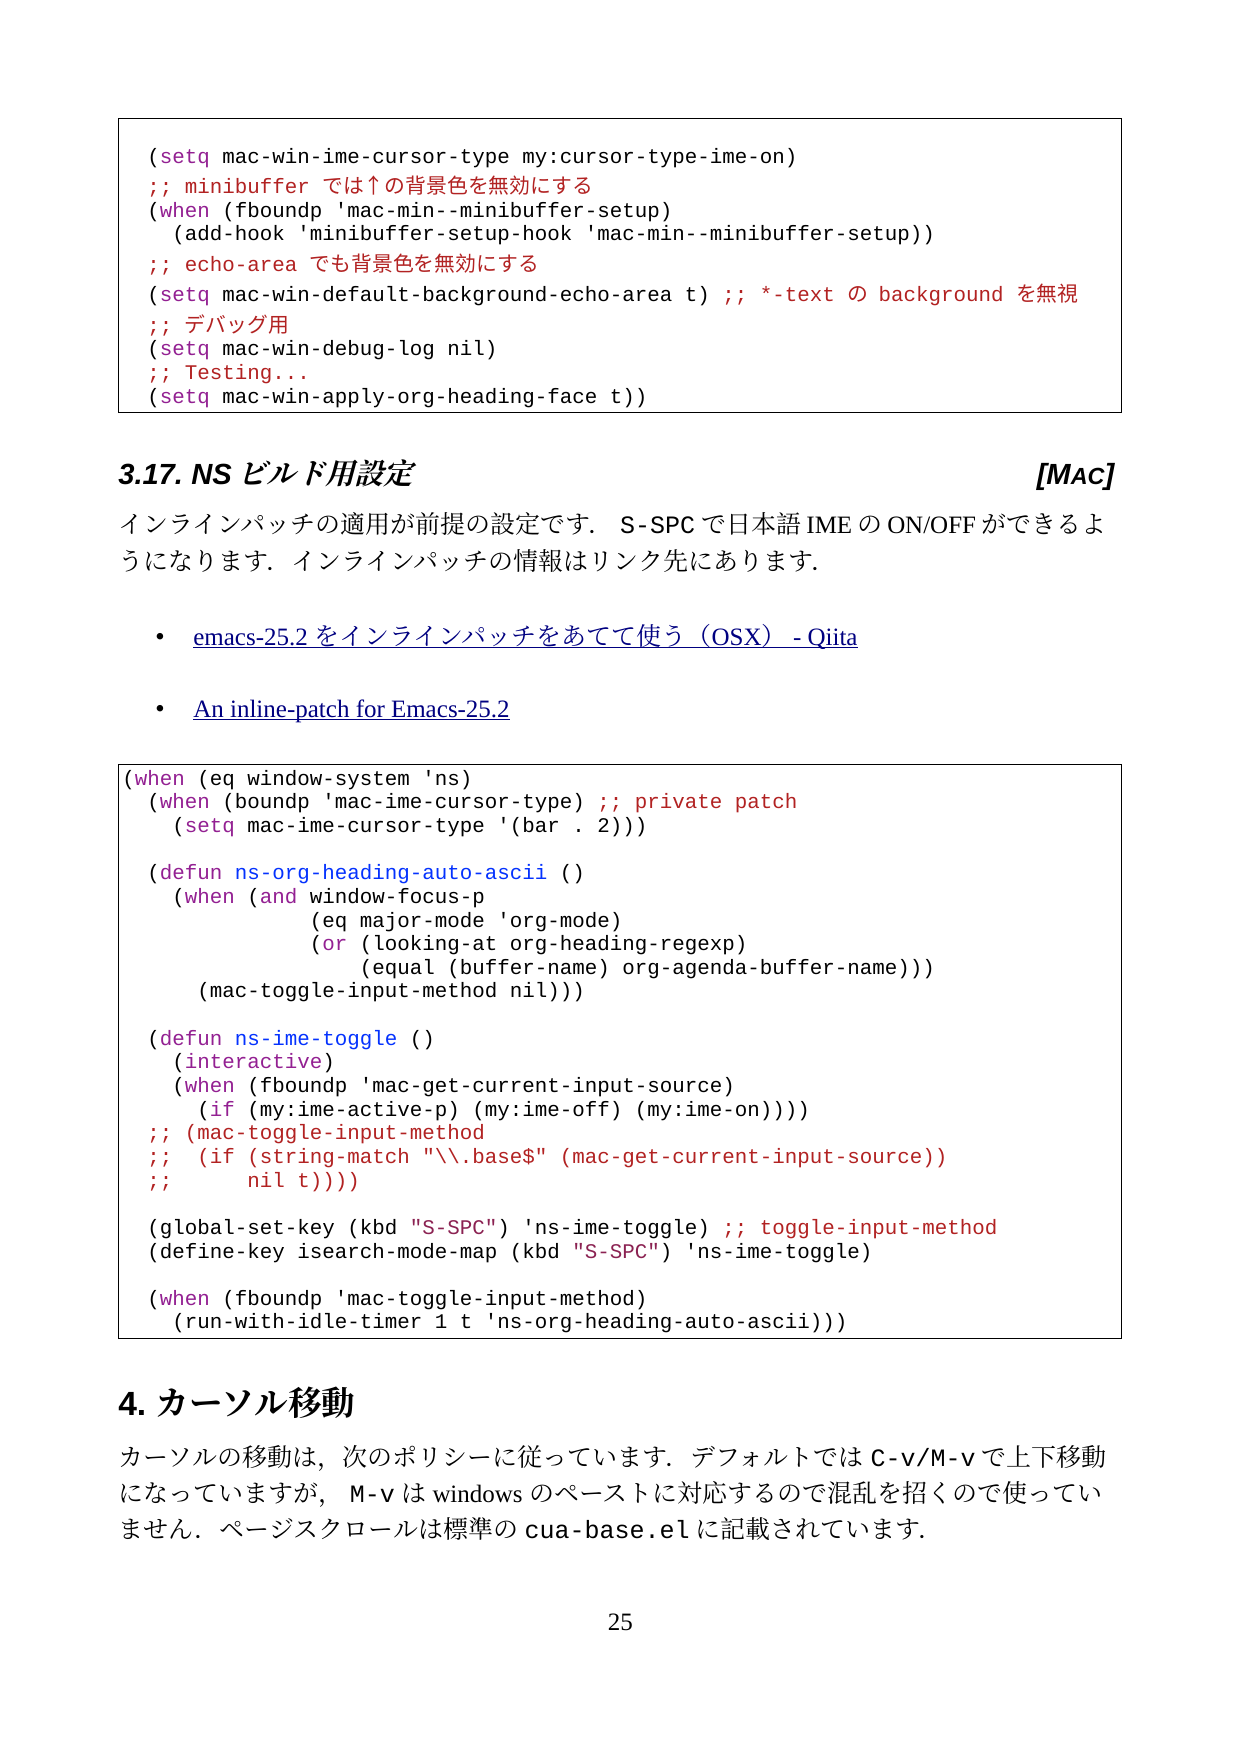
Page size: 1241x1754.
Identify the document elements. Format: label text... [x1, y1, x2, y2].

text (setq mac-win-default-background-echo-area t) ;; *-text の background を無視 [119, 273, 1121, 304]
text (when (eq window-system 'ns) [119, 765, 1121, 787]
text (setq mac-win-ime-cursor-type my:cursor-type-ime-on) [119, 142, 1121, 165]
text (setq mac-win-debug-log nil) [119, 334, 1121, 358]
text (interactive) [119, 1047, 1121, 1071]
list An inline-patch for Emacs-25.2 [156, 694, 1122, 751]
text (when (and window-focus-p [119, 882, 1121, 906]
text (or (looking-at org-heading-regexp) [119, 929, 1121, 953]
subtitle カーソル移動 [118, 1377, 1122, 1425]
text (defun ns-ime-toggle () [119, 1024, 1121, 1047]
text (define-key isearch-mode-map (kbd "S-SPC") 'ns-ime-toggle) [119, 1237, 1121, 1260]
text (defun ns-org-heading-auto-ascii () [119, 858, 1121, 882]
text (equal (buffer-name) org-agenda-buffer-name))) [119, 953, 1121, 977]
text (setq mac-ime-cursor-type '(bar . 2))) [119, 811, 1121, 835]
text (when (fboundp 'mac-get-current-input-source) [119, 1071, 1121, 1095]
text ;; nil t)))) [119, 1166, 1121, 1189]
text (when (fboundp 'mac-toggle-input-method) [119, 1284, 1121, 1308]
text ;; (if (string-match "\\.base$" (mac-get-current-input-source)) [119, 1142, 1121, 1166]
text (if (my:ime-active-p) (my:ime-off) (my:ime-on)))) [119, 1095, 1121, 1118]
subtitle NSビルド用設定 [Mac] [118, 451, 1122, 492]
text ;; (mac-toggle-input-method [119, 1118, 1121, 1142]
text インラインパッチの適用が前提の設定です． S-SPC で日本語IMEのON/OFFができるようになります．インラインパッチの情報はリンク先にあります． [118, 505, 1122, 606]
text ;; Testing... [119, 358, 1121, 382]
text (setq mac-win-apply-org-heading-face t)) [119, 382, 1121, 412]
text (when (boundp 'mac-ime-cursor-type) ;; private patch [119, 787, 1121, 811]
text (when (fboundp 'mac-min--minibuffer-setup) [119, 196, 1121, 219]
text (run-with-idle-timer 1 t 'ns-org-heading-auto-ascii))) [119, 1308, 1121, 1338]
text (global-set-key (kbd "S-SPC") 'ns-ime-toggle) ;; toggle-input-method [119, 1213, 1121, 1237]
text (eq major-mode 'org-mode) [119, 906, 1121, 929]
text ;; デバッグ用 [119, 304, 1121, 334]
text (mac-toggle-input-method nil))) [119, 977, 1121, 1000]
text ;; echo-area でも背景色を無効にする [119, 243, 1121, 273]
text (add-hook 'minibuffer-setup-hook 'mac-min--minibuffer-setup)) [119, 219, 1121, 243]
text ;; minibuffer では↑の背景色を無効にする [119, 165, 1121, 196]
list emacs-25.2 をインラインパッチをあてて使う（OSX） - Qiita [156, 618, 1122, 681]
text カーソルの移動は，次のポリシーに従っています．デフォルトでは C-v/M-v で上下移動になっていますが， M-v は windows のペーストに対応するので混乱を招くので使っていません．ページスクロールは標準の cua-base.el に記載されています． [118, 1437, 1122, 1575]
